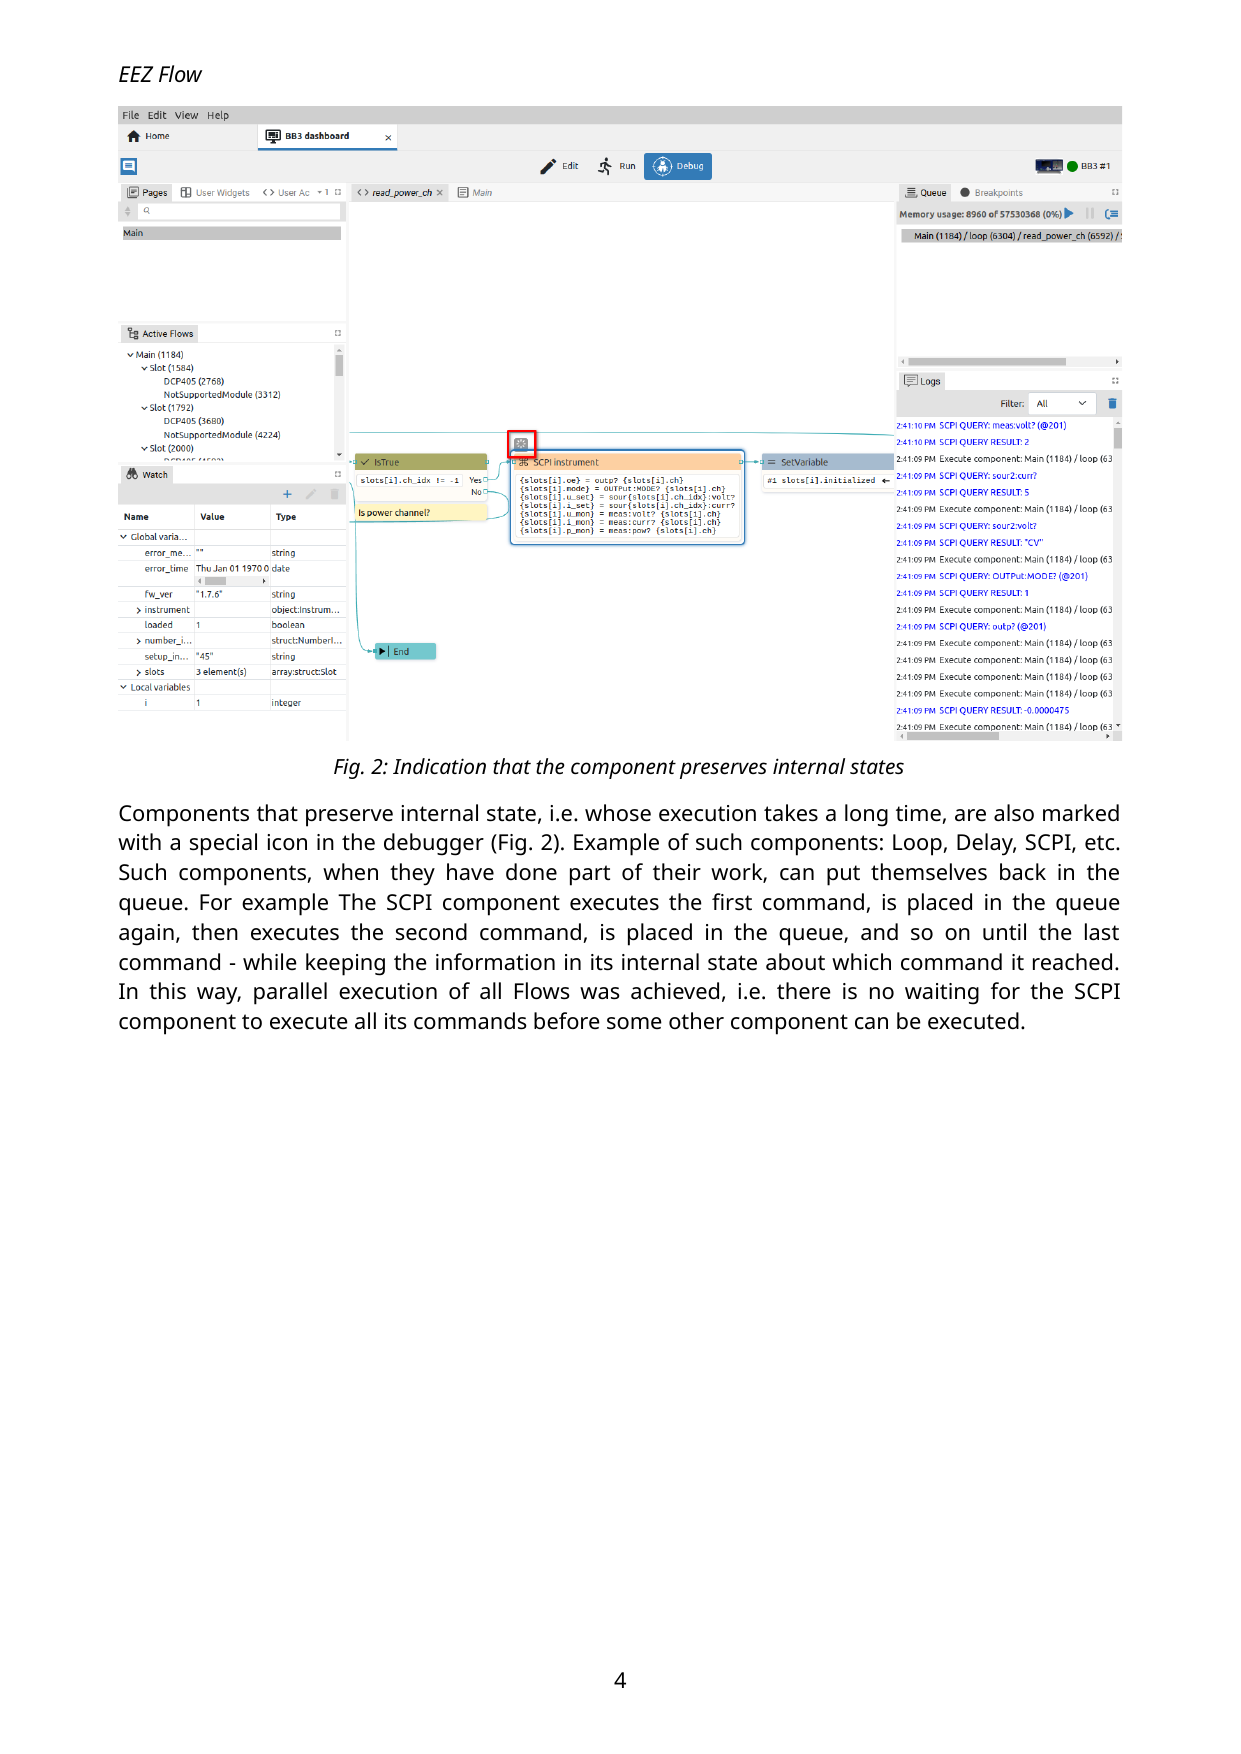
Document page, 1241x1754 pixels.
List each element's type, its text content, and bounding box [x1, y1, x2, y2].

text Components that preserve internal state, i.e. whose execution takes a long time, are also marked with a special icon in the debugger (Fig. 2). Example of such components: Loop, Delay, SCPI, etc. Such components, when they have done part of their work, can put themselves back in the queue. For example The SCPI component executes the first command, is placed in the queue again, then executes the second command, is placed in the queue, and so on until the last command - while keeping the information in its internal state about which command it reached. In this way, parallel execution of all Flows was achieved, i.e. there is no waiting for the SCPI component to execute all its commands before some other component can be executed. [118, 797, 1122, 1036]
picture [118, 106, 1123, 741]
text Fig. 2: Indication that the component preserves internal states [118, 741, 1122, 780]
